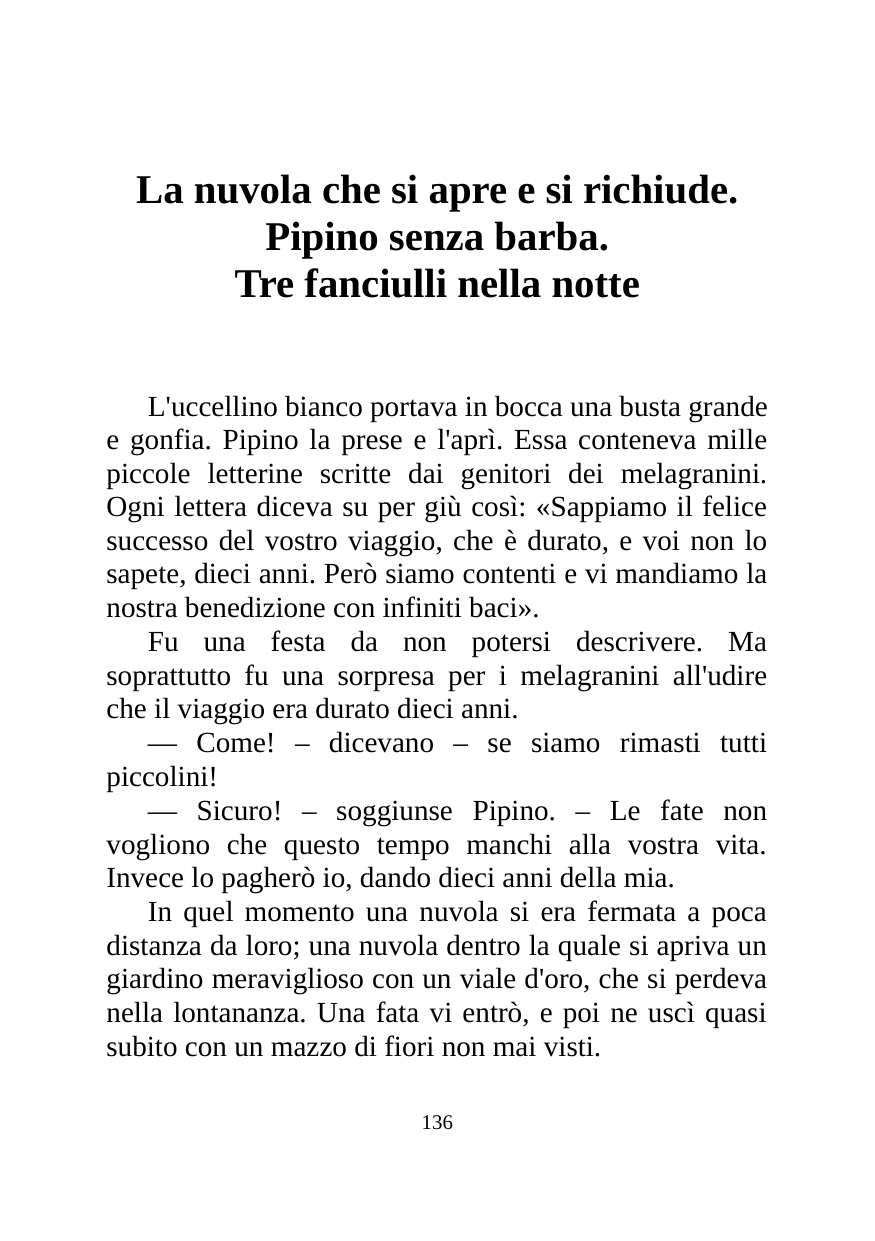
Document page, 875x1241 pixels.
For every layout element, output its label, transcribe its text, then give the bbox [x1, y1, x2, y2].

text L'uccellino bianco portava in bocca una busta grande e gonfia. Pipino la prese e l'aprì. Essa conteneva mille piccole letterine scritte dai genitori dei melagranini. Ogni lettera diceva su per giù così: «Sappiamo il felice successo del vostro viaggio, che è durato, e voi non lo sapete, dieci anni. Però siamo contenti e vi mandiamo la nostra benedizione con infiniti baci». [106, 389, 768, 624]
text — Sicuro! – soggiunse Pipino. – Le fate non vogliono che questo tempo manchi alla vostra vita. Invece lo pagherò io, dando dieci anni della mia. [106, 793, 768, 894]
text — Come! – dicevano – se siamo rimasti tutti piccolini! [106, 726, 768, 793]
subtitle La nuvola che si apre e si richiude. Pipino senza barba. Tre fanciulli nella notte [106, 165, 768, 306]
text In quel momento una nuvola si era fermata a poca distanza da loro; una nuvola dentro la quale si apriva un giardino meraviglioso con un viale d'oro, che si perdeva nella lontananza. Una fata vi entrò, e poi ne uscì quasi subito con un mazzo di fiori non mai visti. [106, 894, 768, 1062]
text Fu una festa da non potersi descrivere. Ma soprattutto fu una sorpresa per i melagranini all'udire che il viaggio era durato dieci anni. [106, 624, 768, 725]
